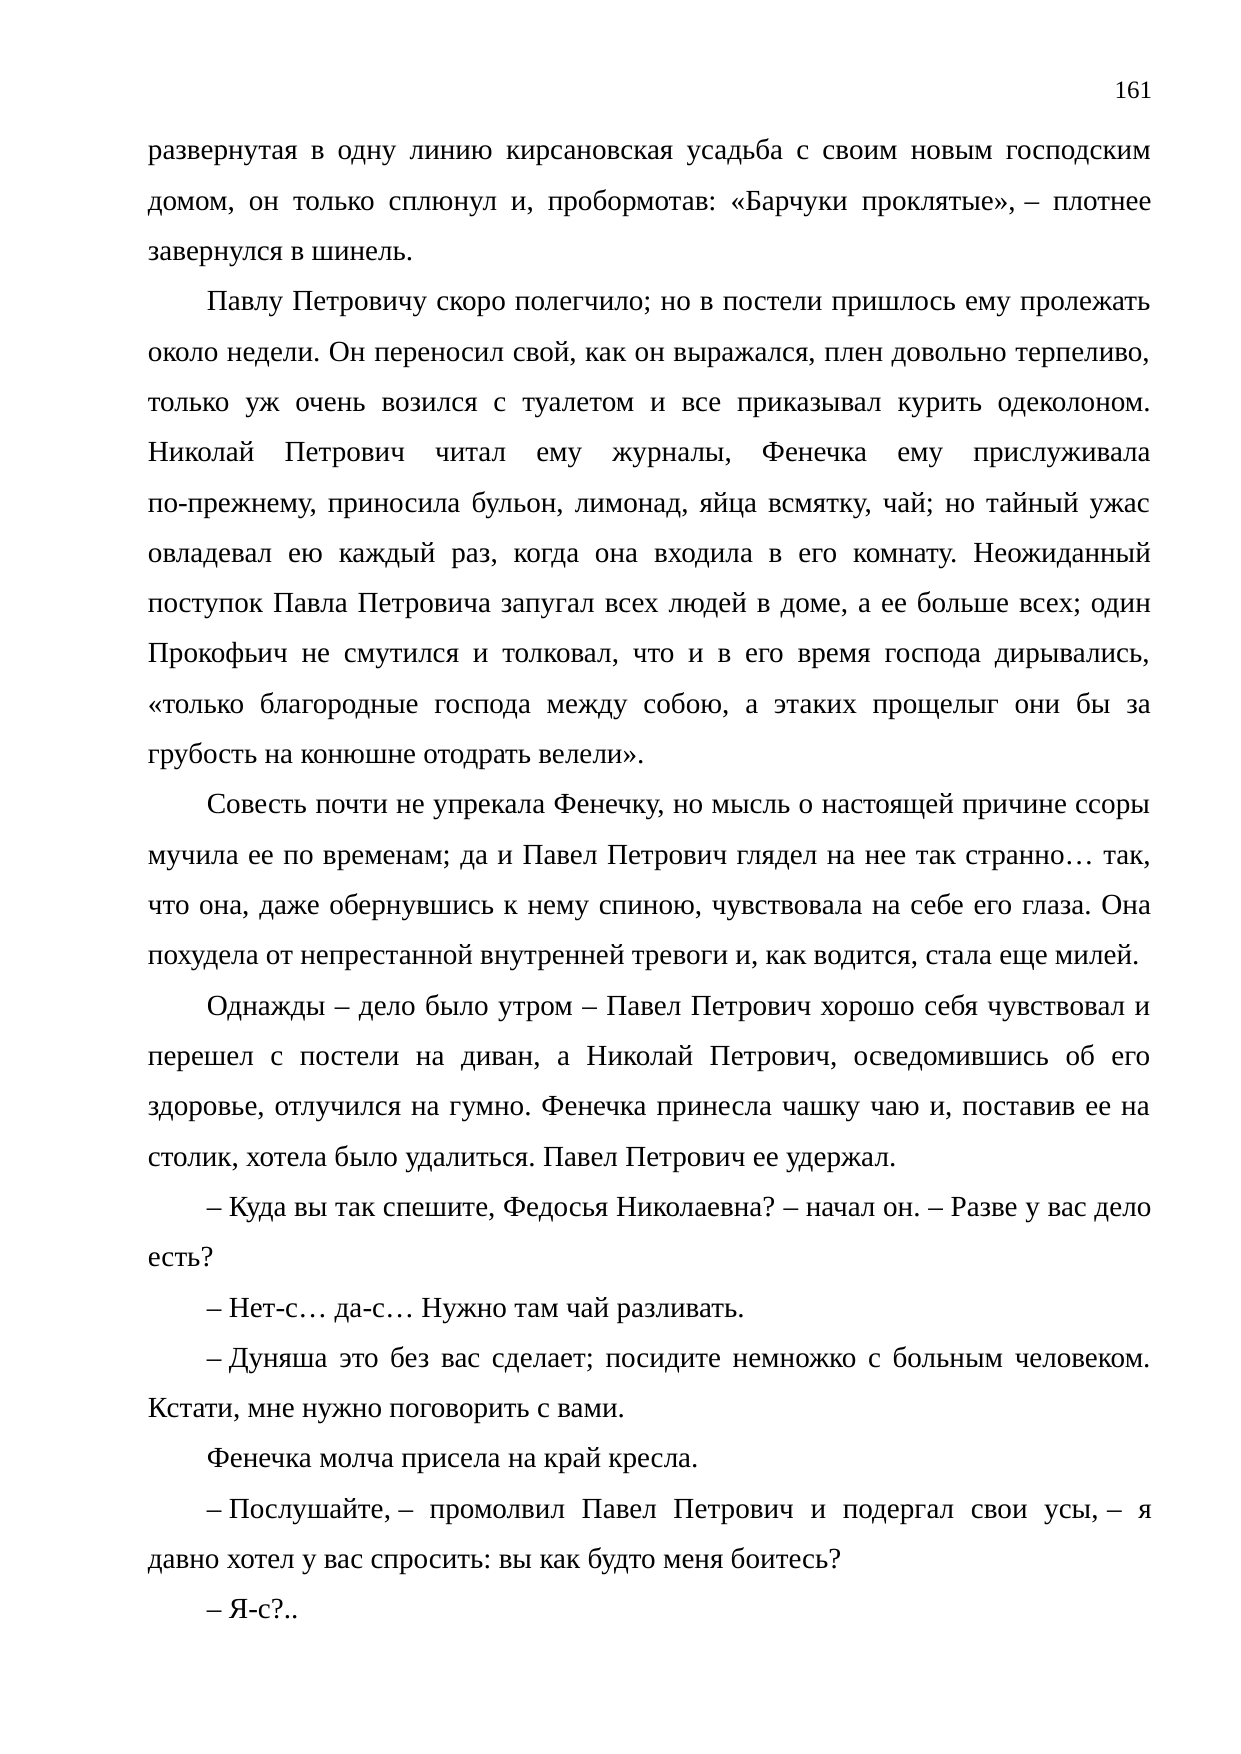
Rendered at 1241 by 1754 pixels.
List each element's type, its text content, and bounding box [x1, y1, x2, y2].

text развернутая в одну линию кирсановская усадьба с своим новым господским домом, он только сплюнул и, пробормотав: «Барчуки проклятые», – плотнее завернулся в шинель. [148, 132, 1152, 267]
text Павлу Петровичу скоро полегчило; но в постели пришлось ему пролежать около недели. Он переносил свой, как он выражался, плен довольно терпеливо, только уж очень возился с туалетом и все приказывал курить одеколоном. Николай Петрович читал ему журналы, Фенечка ему прислуживала по‑прежнему, приносила бульон, лимонад, яйца всмятку, чай; но тайный ужас овладевал ею каждый раз, когда она входила в его комнату. Неожиданный поступок Павла Петровича запугал всех людей в доме, а ее больше всех; один Прокофьич не смутился и толковал, что и в его время господа дирывались, «только благородные господа между собою, а этаких прощелыг они бы за грубость на конюшне отодрать велели». [148, 283, 1152, 770]
text Однажды – дело было утром – Павел Петрович хорошо себя чувствовал и перешел с постели на диван, а Николай Петрович, осведомившись об его здоровье, отлучился на гумно. Фенечка принесла чашку чаю и, поставив ее на столик, хотела было удалиться. Павел Петрович ее удержал. [148, 988, 1152, 1172]
text – Я‑с?.. [148, 1592, 1152, 1625]
text – Послушайте, – промолвил Павел Петрович и подергал свои усы, – я давно хотел у вас спросить: вы как будто меня боитесь? [148, 1491, 1152, 1575]
text – Куда вы так спешите, Федосья Николаевна? – начал он. – Разве у вас дело есть? [148, 1189, 1152, 1273]
text Совесть почти не упрекала Фенечку, но мысль о настоящей причине ссоры мучила ее по временам; да и Павел Петрович глядел на нее так странно… так, что она, даже обернувшись к нему спиною, чувствовала на себе его глаза. Она похудела от непрестанной внутренней тревоги и, как водится, стала еще милей. [148, 787, 1152, 971]
text – Нет‑с… да‑с… Нужно там чай разливать. [148, 1290, 1152, 1323]
text – Дуняша это без вас сделает; посидите немножко с больным человеком. Кстати, мне нужно поговорить с вами. [148, 1340, 1152, 1424]
text Фенечка молча присела на край кресла. [148, 1441, 1152, 1474]
